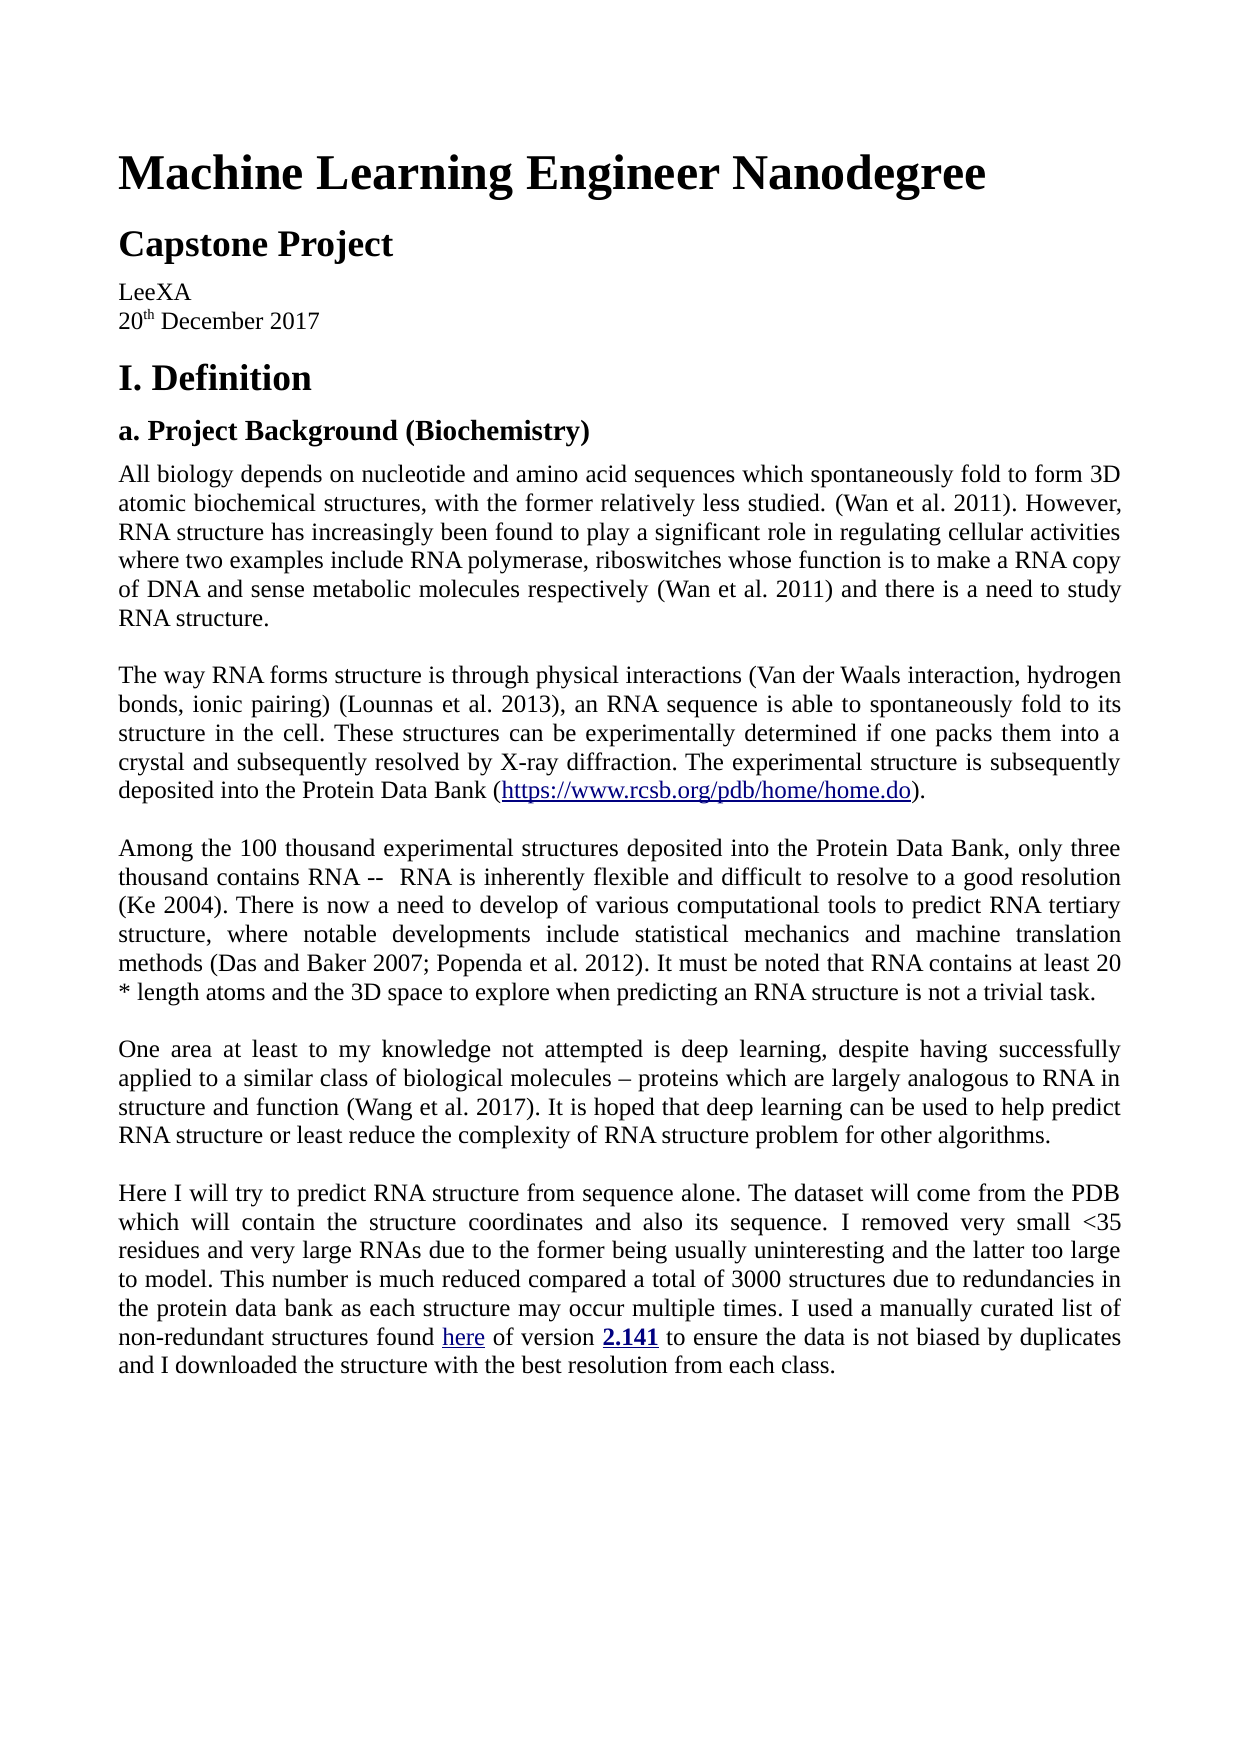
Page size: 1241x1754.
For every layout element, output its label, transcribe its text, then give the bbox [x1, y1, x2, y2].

subtitle a. Project Background (Biochemistry) [118, 413, 1122, 447]
text All biology depends on nucleotide and amino acid sequences which spontaneously fold to form 3D atomic biochemical structures, with the former relatively less studied. (Wan et al. 2011). However, RNA structure has increasingly been found to play a significant role in regulating cellular activities where two examples include RNA polymerase, riboswitches whose function is to make a RNA copy of DNA and sense metabolic molecules respectively (Wan et al. 2011) and there is a need to study RNA structure. [118, 459, 1122, 632]
text The way RNA forms structure is through physical interactions (Van der Waals interaction, hydrogen bonds, ionic pairing) (Lounnas et al. 2013), an RNA sequence is able to spontaneously fold to its structure in the cell. These structures can be experimentally determined if one packs them into a crystal and subsequently resolved by X-ray diffraction. The experimental structure is subsequently deposited into the Protein Data Bank (https://www.rcsb.org/pdb/home/home.do). [118, 660, 1122, 804]
subtitle Capstone Project [118, 221, 1122, 264]
text One area at least to my knowledge not attempted is deep learning, despite having successfully applied to a similar class of biological molecules – proteins which are largely analogous to RNA in structure and function (Wang et al. 2017). It is hoped that deep learning can be used to help predict RNA structure or least reduce the complexity of RNA structure problem for other algorithms. [118, 1034, 1122, 1149]
subtitle Machine Learning Engineer Nanodegree [118, 143, 1122, 201]
subtitle I. Definition [118, 355, 1122, 398]
text LeeXA 20th December 2017 [118, 277, 1122, 334]
text Among the 100 thousand experimental structures deposited into the Protein Data Bank, only three thousand contains RNA -- RNA is inherently flexible and difficult to resolve to a good resolution (Ke 2004). There is now a need to develop of various computational tools to predict RNA tertiary structure, where notable developments include statistical mechanics and machine translation methods (Das and Baker 2007; Popenda et al. 2012). It must be noted that RNA contains at least 20 * length atoms and the 3D space to explore when predicting an RNA structure is not a trivial task. [118, 833, 1122, 1005]
text Here I will try to predict RNA structure from sequence alone. The dataset will come from the PDB which will contain the structure coordinates and also its sequence. I removed very small <35 residues and very large RNAs due to the former being usually uninteresting and the latter too large to model. This number is much reduced compared a total of 3000 structures due to redundancies in the protein data bank as each structure may occur multiple times. I used a manually curated list of non-redundant structures found here of version 2.141 to ensure the data is not biased by duplicates and I downloaded the structure with the best resolution from each class. [118, 1178, 1122, 1379]
